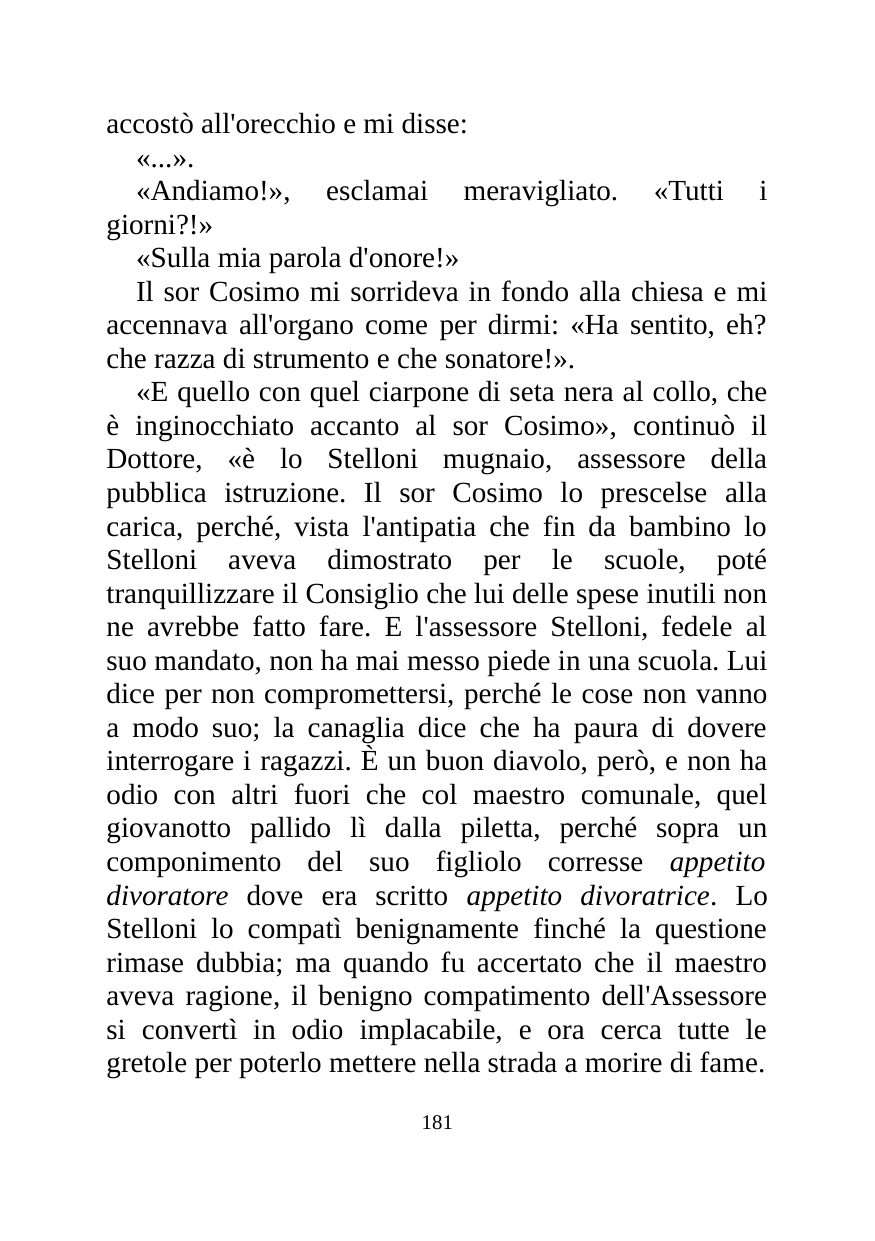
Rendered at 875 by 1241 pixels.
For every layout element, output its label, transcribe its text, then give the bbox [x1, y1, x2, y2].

text «E quello con quel ciarpone di seta nera al collo, che è inginocchiato accanto al sor Cosimo», continuò il Dottore, «è lo Stelloni mugnaio, assessore della pubblica istruzione. Il sor Cosimo lo prescelse alla carica, perché, vista l'antipatia che fin da bambino lo Stelloni aveva dimostrato per le scuole, poté tranquillizzare il Consiglio che lui delle spese inutili non ne avrebbe fatto fare. E l'assessore Stelloni, fedele al suo mandato, non ha mai messo piede in una scuola. Lui dice per non compromettersi, perché le cose non vanno a modo suo; la canaglia dice che ha paura di dovere interrogare i ragazzi. È un buon diavolo, però, e non ha odio con altri fuori che col maestro comunale, quel giovanotto pallido lì dalla piletta, perché sopra un componimento del suo figliolo corresse appetito divoratore dove era scritto appetito divoratrice. Lo Stelloni lo compatì benignamente finché la questione rimase dubbia; ma quando fu accertato che il maestro aveva ragione, il benigno compatimento dell'Assessore si convertì in odio implacabile, e ora cerca tutte le gretole per poterlo mettere nella strada a morire di fame. [106, 374, 768, 1079]
text «Andiamo!», esclamai meravigliato. «Tutti i giorni?!» [106, 173, 768, 240]
text Il sor Cosimo mi sorrideva in fondo alla chiesa e mi accennava all'organo come per dirmi: «Ha sentito, eh? che razza di strumento e che sonatore!». [106, 274, 768, 374]
text «Sulla mia parola d'onore!» [106, 240, 768, 274]
text «...». [106, 140, 768, 173]
text accostò all'orecchio e mi disse: [106, 106, 768, 140]
